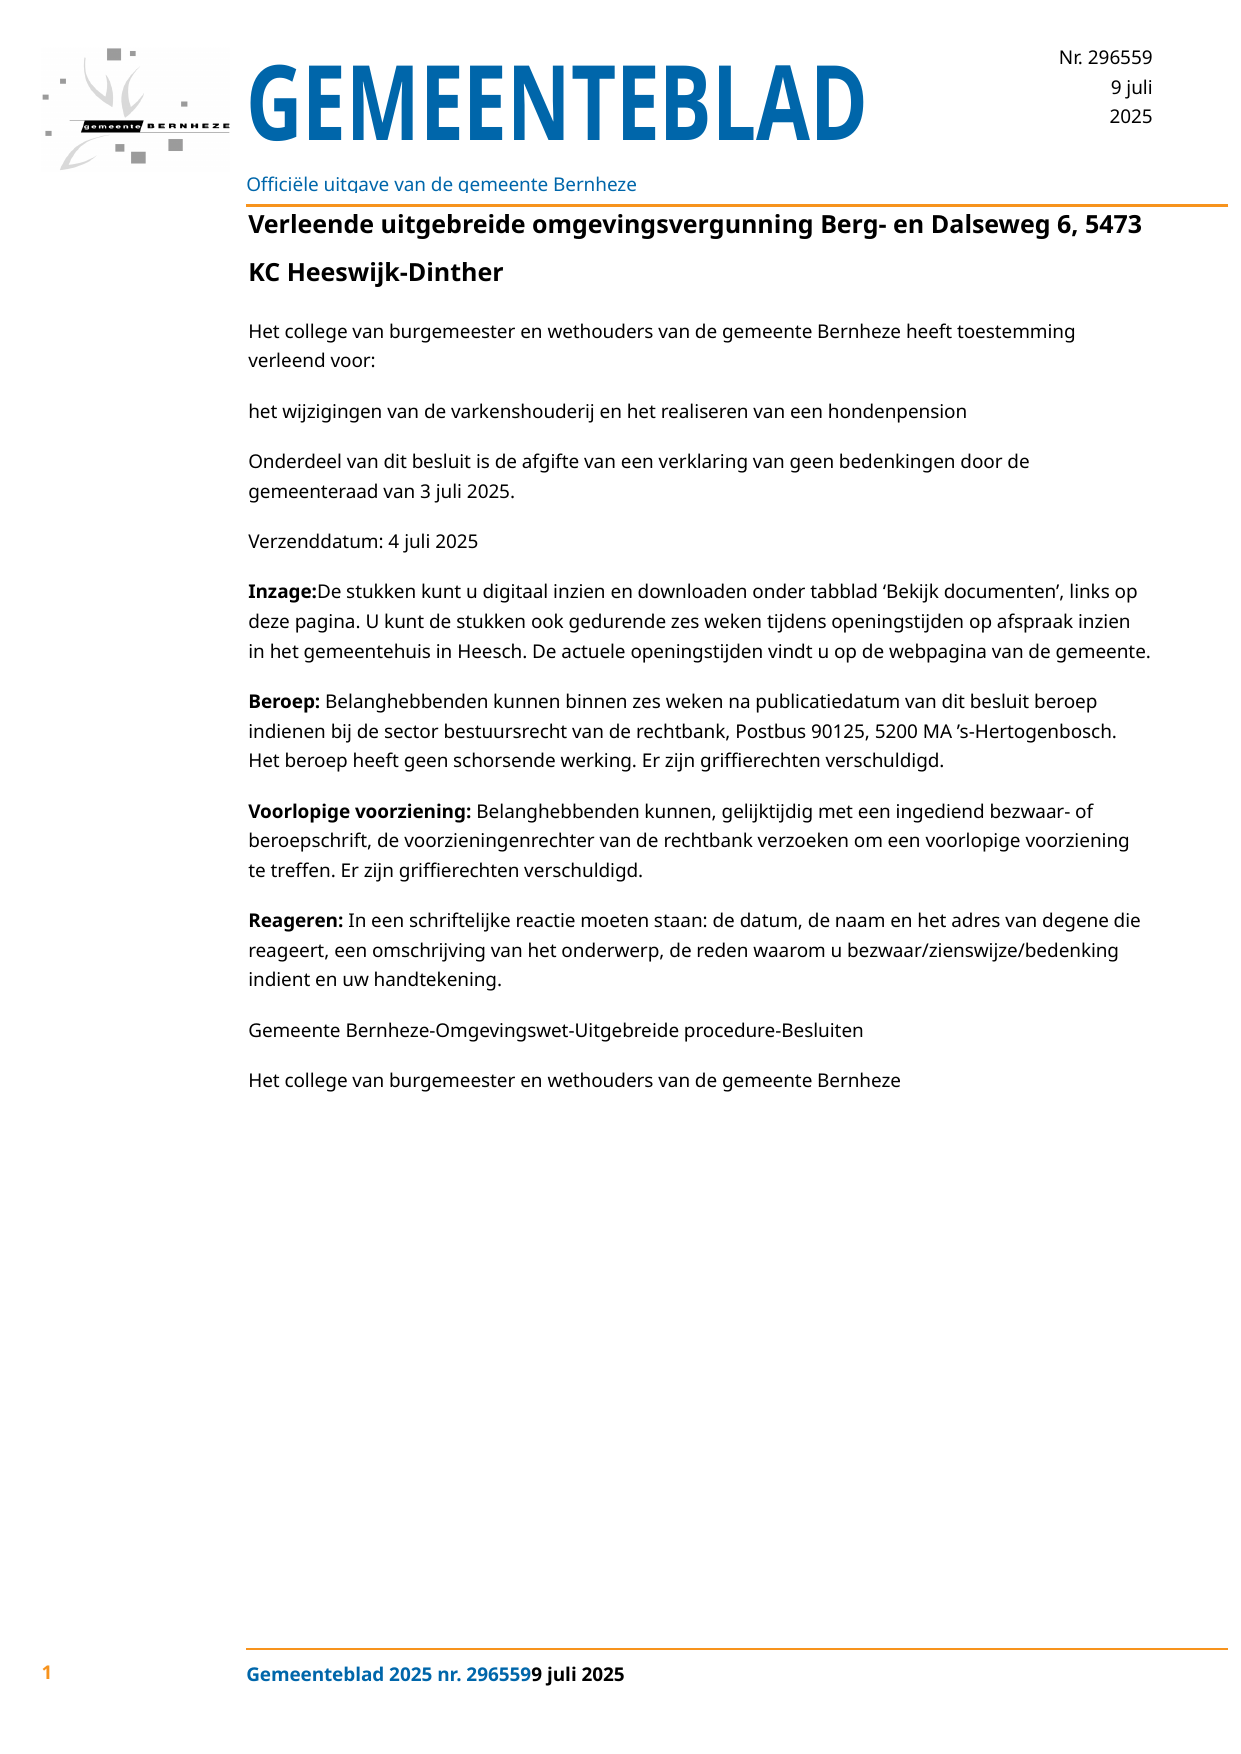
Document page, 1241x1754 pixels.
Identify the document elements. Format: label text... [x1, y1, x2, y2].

text Het college van burgemeester en wethouders van de gemeente Bernheze [248, 1067, 1152, 1093]
text Reageren: In een schriftelijke reactie moeten staan: de datum, de naam en het adres van degene die reageert, een omschrijving van het onderwerp, de reden waarom u bezwaar/zienswijze/bedenking indient en uw handtekening. [248, 907, 1152, 992]
text Verzenddatum: 4 juli 2025 [248, 528, 1152, 554]
text Inzage:De stukken kunt u digitaal inzien en downloaden onder tabblad ‘Bekijk documenten’, links op deze pagina. U kunt de stukken ook gedurende zes weken tijdens openingstijden op afspraak inzien in het gemeentehuis in Heesch. De actuele openingstijden vindt u op de webpagina van de gemeente. [248, 579, 1152, 664]
text het wijzigingen van de varkenshouderij en het realiseren van een hondenpension [248, 398, 1152, 424]
text Onderdeel van dit besluit is de afgifte van een verklaring van geen bedenkingen door de gemeenteraad van 3 juli 2025. [248, 448, 1152, 504]
text Beroep: Belanghebbenden kunnen binnen zes weken na publicatiedatum van dit besluit beroep indienen bij de sector bestuursrecht van de rechtbank, Postbus 90125, 5200 MA ’s-Hertogenbosch. Het beroep heeft geen schorsende werking. Er zijn griffierechten verschuldigd. [248, 688, 1152, 773]
text Het college van burgemeester en wethouders van de gemeente Bernheze heeft toestemming verleend voor: [248, 318, 1152, 373]
picture [41, 47, 231, 172]
text Gemeente Bernheze-Omgevingswet-Uitgebreide procedure-Besluiten [248, 1017, 1152, 1043]
text Verleende uitgebreide omgevingsvergunning Berg- en Dalseweg 6, 5473 KC Heeswijk-Dinther [248, 207, 1152, 288]
text Voorlopige voorziening: Belanghebbenden kunnen, gelijktijdig met een ingediend bezwaar- of beroepschrift, de voorzieningenrechter van de rechtbank verzoeken om een voorlopige voorziening te treffen. Er zijn griffierechten verschuldigd. [248, 798, 1152, 883]
